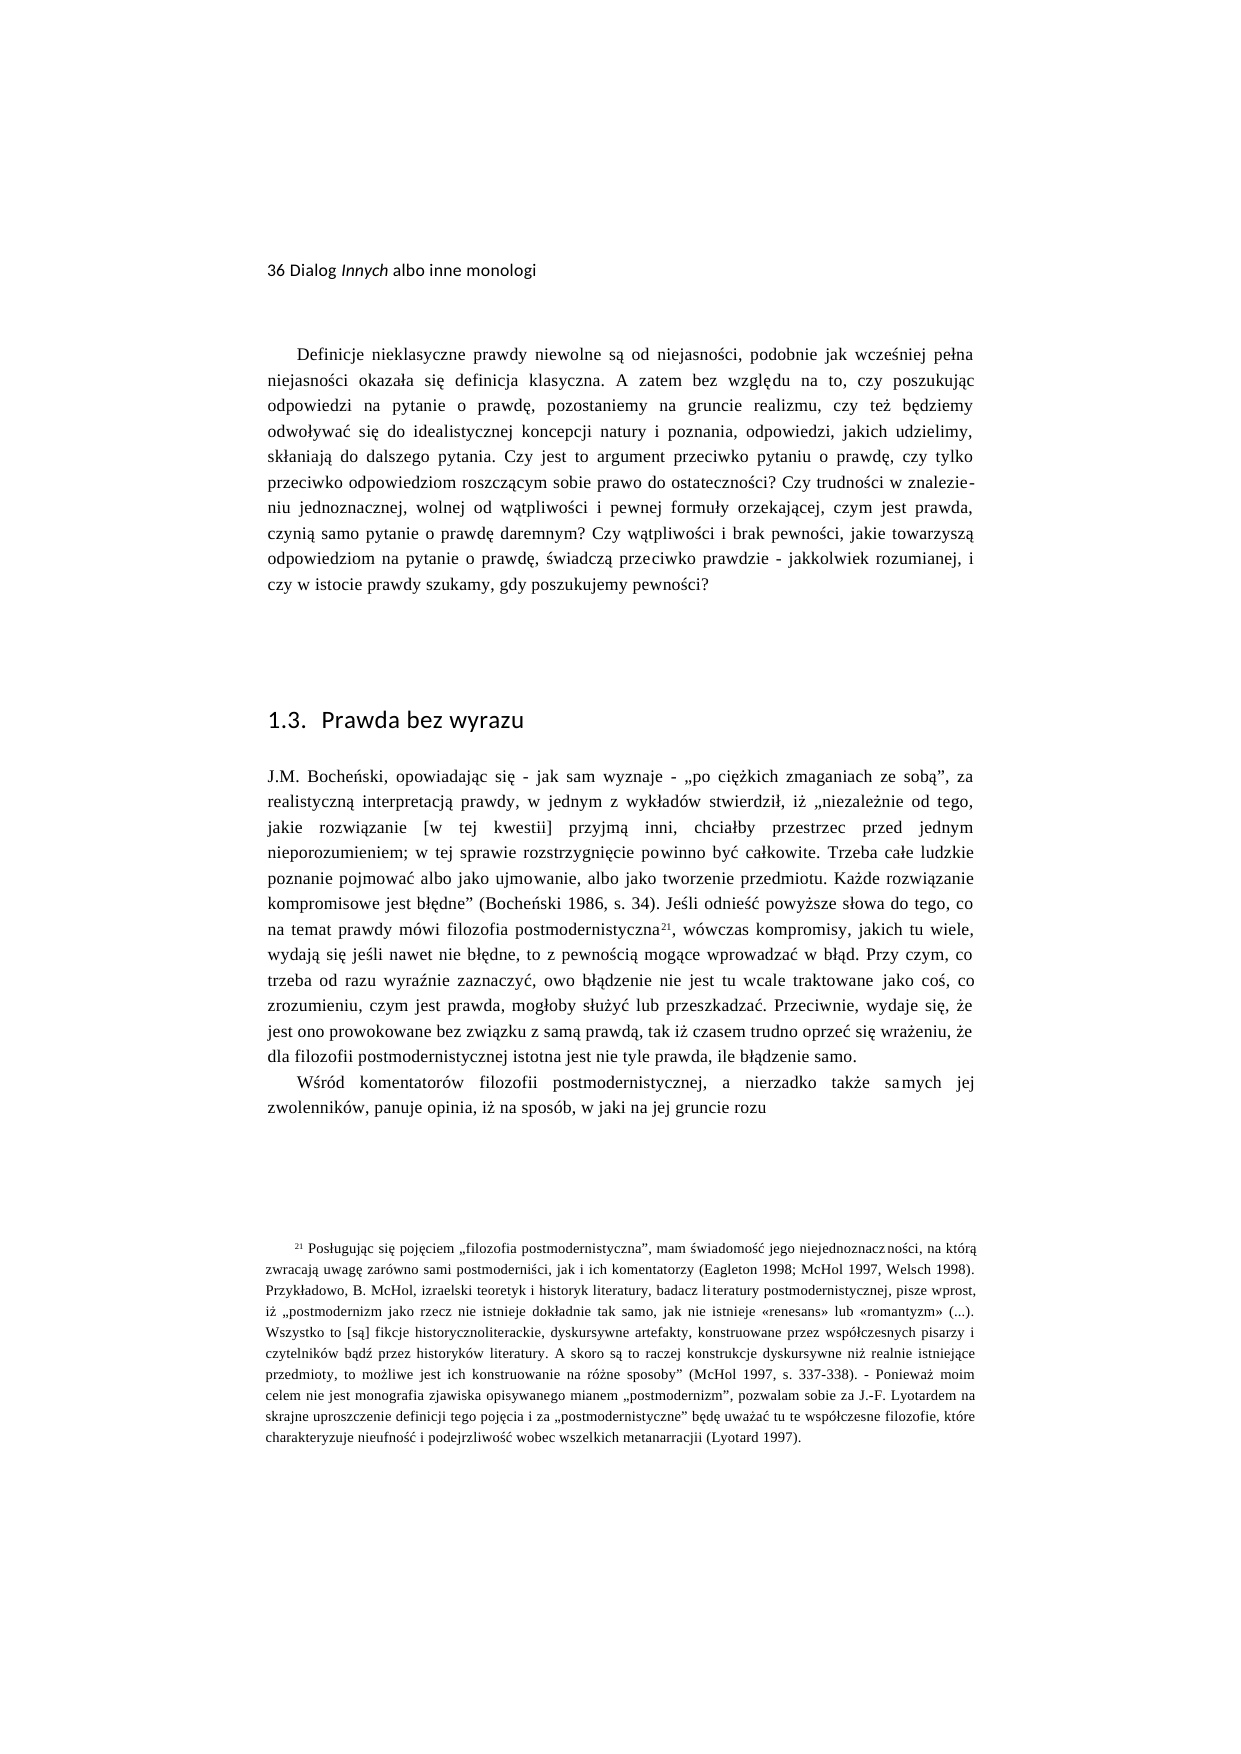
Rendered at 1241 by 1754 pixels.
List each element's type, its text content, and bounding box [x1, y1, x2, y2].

text Definicje nieklasyczne prawdy niewolne są od niejasności, podobnie jak wcześniej pełna niejasności okazała się definicja klasyczna. A zatem bez wzglę­du na to, czy poszukując odpowiedzi na pytanie o prawdę, pozostaniemy na gruncie realizmu, czy też będziemy odwoływać się do idealistycznej koncepcji natury i poznania, odpowiedzi, jakich udzielimy, skłaniają do dalszego pytania. Czy jest to argument przeciwko pytaniu o prawdę, czy tylko przeciwko odpo­wiedziom roszczącym sobie prawo do ostateczności? Czy trudności w znalezie­niu jednoznacznej, wolnej od wątpliwości i pewnej formuły orzekającej, czym jest prawda, czynią samo pytanie o prawdę daremnym? Czy wątpliwości i brak pewności, jakie towarzyszą odpowiedziom na pytanie o prawdę, świadczą prze­ciwko prawdzie - jakkolwiek rozumianej, i czy w istocie prawdy szukamy, gdy poszukujemy pewności? [267, 340, 975, 595]
text 36 Dialog Innych albo inne monologi [267, 262, 606, 280]
text J.M. Bocheński, opowiadając się - jak sam wyznaje - „po ciężkich zmaganiach ze sobą”, za realistyczną interpretacją prawdy, w jednym z wykładów stwierdził, iż „niezależnie od tego, jakie rozwiązanie [w tej kwestii] przyjmą inni, chciałby przestrzec przed jednym nieporozumieniem; w tej sprawie rozstrzygnięcie po­winno być całkowite. Trzeba całe ludzkie poznanie pojmować albo jako ujmo­wanie, albo jako tworzenie przedmiotu. Każde rozwiązanie kompromisowe jest błędne” (Bocheński 1986, s. 34). Jeśli odnieść powyższe słowa do tego, co na te­mat prawdy mówi filozofia postmodernistyczna21, wówczas kompromisy, jakich tu wiele, wydają się jeśli nawet nie błędne, to z pewnością mogące wprowadzać w błąd. Przy czym, co trzeba od razu wyraźnie zaznaczyć, owo błądzenie nie jest tu wcale traktowane jako coś, co zrozumieniu, czym jest prawda, mogłoby służyć lub przeszkadzać. Przeciwnie, wydaje się, że jest ono prowokowane bez związku z samą prawdą, tak iż czasem trudno oprzeć się wrażeniu, że dla filozo­fii postmodernistycznej istotna jest nie tyle prawda, ile błądzenie samo. [267, 762, 975, 1068]
text 21 Posługując się pojęciem „filozofia postmodernistyczna”, mam świadomość jego niejednoznacz­ności, na którą zwracają uwagę zarówno sami postmoderniści, jak i ich komentatorzy (Eagleton 1998; McHol 1997, Welsch 1998). Przykładowo, B. McHol, izraelski teoretyk i historyk literatury, badacz li­teratury postmodernistycznej, pisze wprost, iż „postmodernizm jako rzecz nie istnieje dokładnie tak samo, jak nie istnieje «renesans» lub «romantyzm» (...). Wszystko to [są] fikcje historycznoliterackie, dyskursywne artefakty, konstruowane przez współczesnych pisarzy i czytelników bądź przez historyków literatury. A skoro są to raczej konstrukcje dyskursywne niż realnie istniejące przedmioty, to możliwe jest ich konstruowanie na różne sposoby” (McHol 1997, s. 337-338). - Ponieważ moim celem nie jest monografia zjawiska opisywanego mianem „postmodernizm”, pozwalam sobie za J.-F. Lyotardem na skrajne uproszczenie definicji tego pojęcia i za „postmodernistyczne” będę uważać tu te współczesne filozofie, które charakteryzuje nieufność i podejrzliwość wobec wszelkich metanarracjii (Lyotard 1997). [265, 1237, 977, 1447]
text Wśród komentatorów filozofii postmodernistycznej, a nierzadko także sa­mych jej zwolenników, panuje opinia, iż na sposób, w jaki na jej gruncie rozu­ [267, 1068, 975, 1119]
subtitle 1.3. Prawda bez wyrazu [267, 708, 977, 733]
